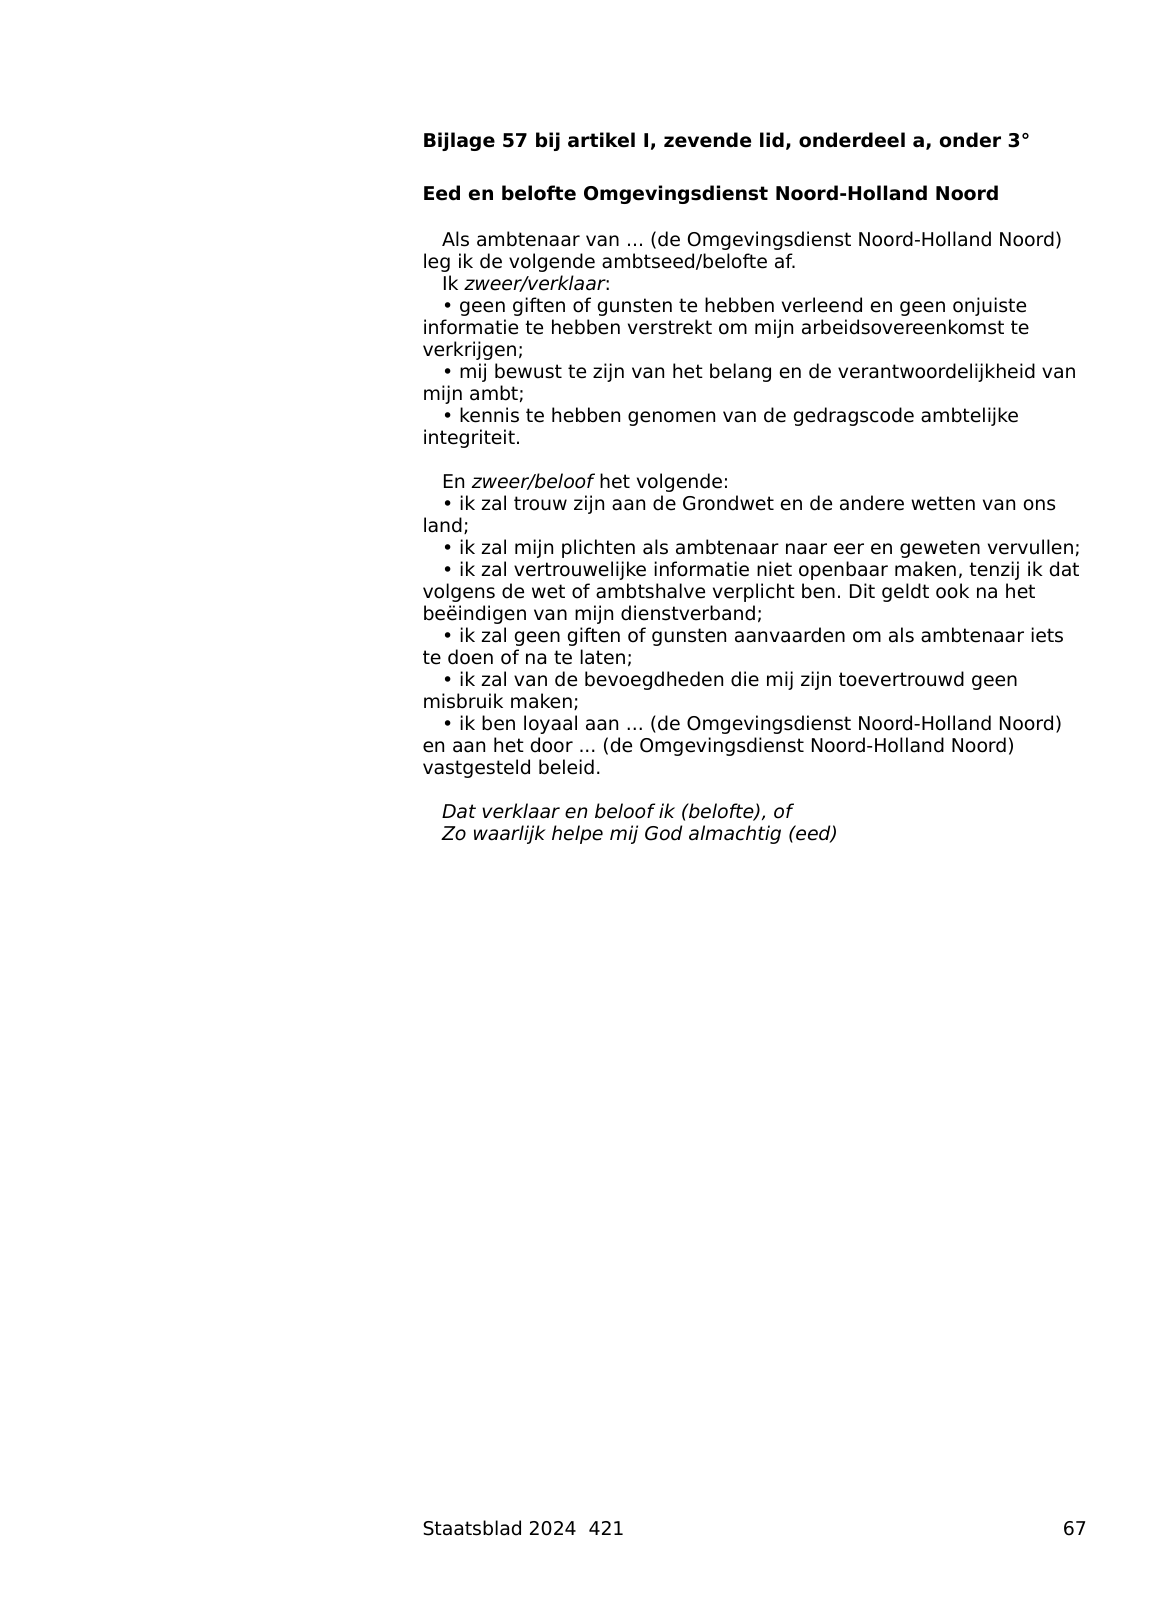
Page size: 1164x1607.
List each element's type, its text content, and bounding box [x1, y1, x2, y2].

subtitle Eed en belofte Omgevingsdienst Noord-Holland Noord [422, 182, 1087, 204]
text • kennis te hebben genomen van de gedragscode ambtelijke integriteit. [422, 405, 1087, 449]
text Dat verklaar en beloof ik (belofte), of [422, 801, 1087, 823]
text • ik zal mijn plichten als ambtenaar naar eer en geweten vervullen; [422, 537, 1087, 559]
subtitle Bijlage 57 bij artikel I, zevende lid, onderdeel a, onder 3° [422, 130, 1087, 152]
text • ik zal van de bevoegdheden die mij zijn toevertrouwd geen misbruik maken; [422, 669, 1087, 713]
text En zweer/beloof het volgende: [422, 471, 1087, 493]
text Als ambtenaar van ... (de Omgevingsdienst Noord-Holland Noord) leg ik de volgende ambtseed/belofte af. [422, 229, 1087, 273]
text • ik zal vertrouwelijke informatie niet openbaar maken, tenzij ik dat volgens de wet of ambtshalve verplicht ben. Dit geldt ook na het beëindigen van mijn dienstverband; [422, 559, 1087, 625]
text • mij bewust te zijn van het belang en de verantwoordelijkheid van mijn ambt; [422, 361, 1087, 405]
text • ik zal trouw zijn aan de Grondwet en de andere wetten van ons land; [422, 493, 1087, 537]
text • geen giften of gunsten te hebben verleend en geen onjuiste informatie te hebben verstrekt om mijn arbeidsovereenkomst te verkrijgen; [422, 295, 1087, 361]
text Ik zweer/verklaar: [422, 273, 1087, 295]
text • ik ben loyaal aan ... (de Omgevingsdienst Noord-Holland Noord) en aan het door ... (de Omgevingsdienst Noord-Holland Noord) vastgesteld beleid. [422, 713, 1087, 779]
text • ik zal geen giften of gunsten aanvaarden om als ambtenaar iets te doen of na te laten; [422, 625, 1087, 669]
text Zo waarlijk helpe mij God almachtig (eed) [422, 823, 1087, 845]
